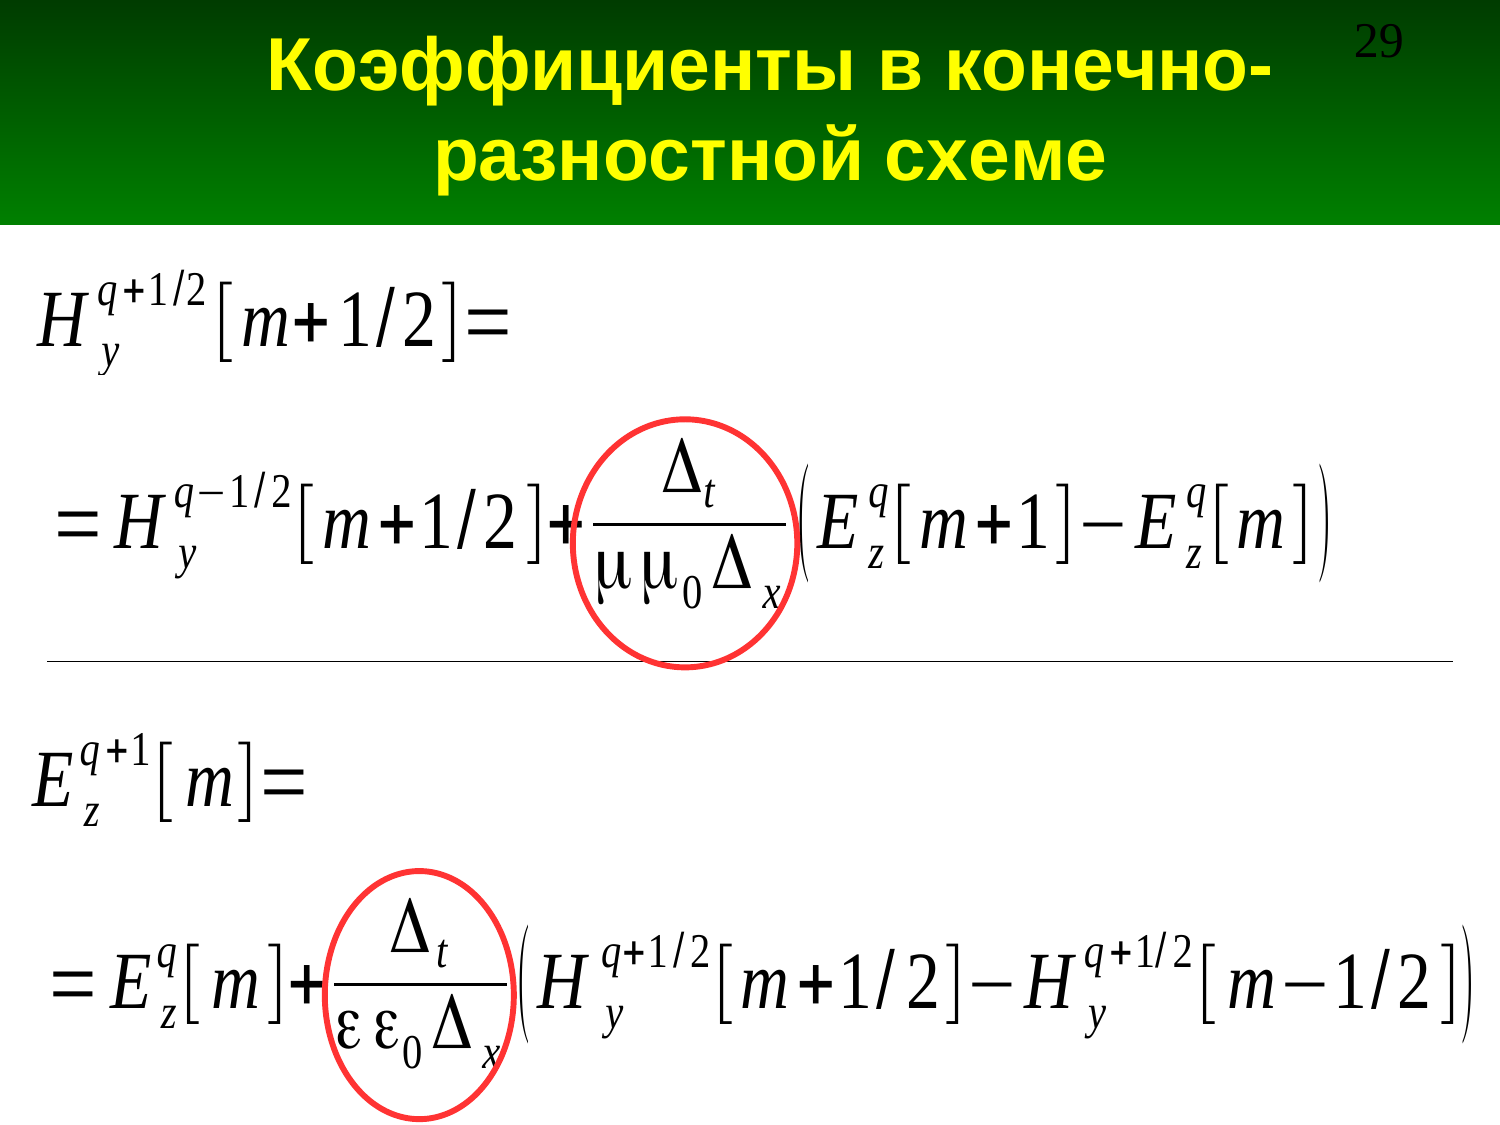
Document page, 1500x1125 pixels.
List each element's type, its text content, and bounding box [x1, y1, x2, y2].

chart [16, 259, 534, 375]
chart [477, 891, 1492, 1081]
chart [328, 891, 510, 1081]
chart [34, 431, 629, 621]
chart [29, 891, 362, 1081]
chart [11, 719, 329, 835]
chart [576, 431, 794, 621]
chart [741, 431, 1347, 621]
title Коэффициенты в конечно-разностной схеме [100, 7, 1441, 204]
